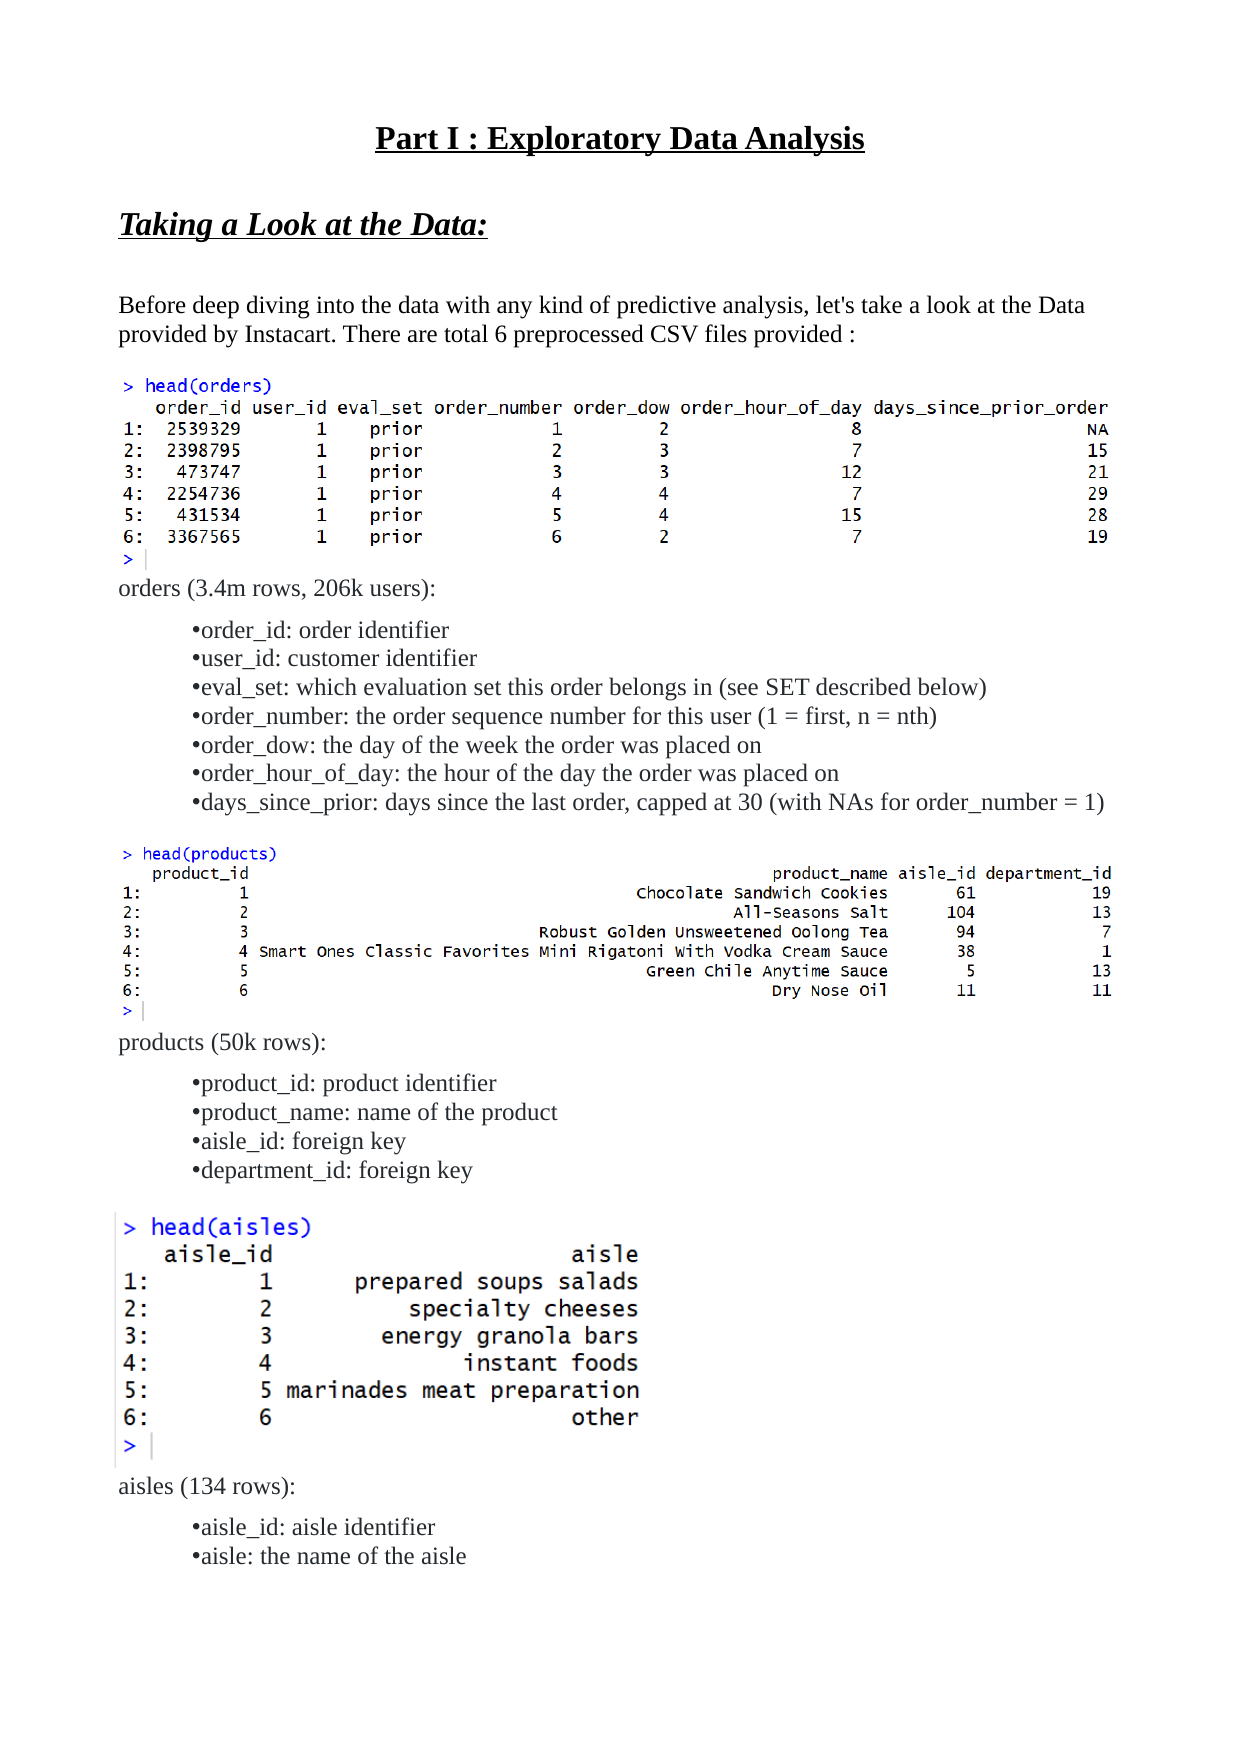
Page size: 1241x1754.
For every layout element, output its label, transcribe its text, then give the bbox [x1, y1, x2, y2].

text aisles (134 rows): [118, 1471, 1122, 1500]
list aisle_id: foreign key [118, 1126, 1122, 1155]
text Part I : Exploratory Data Analysis [118, 118, 1122, 156]
text Before deep diving into the data with any kind of predictive analysis, let's take a look at the Data provided by Instacart. There are total 6 preprocessed CSV files provided : [118, 291, 1122, 348]
list days_since_prior: days since the last order, capped at 30 (with NAs for order_number = 1) [118, 787, 1122, 816]
list product_name: name of the product [118, 1097, 1122, 1126]
list order_hour_of_day: the hour of the day the order was placed on [118, 758, 1122, 787]
list user_id: customer identifier [118, 643, 1122, 672]
list order_id: order identifier [118, 615, 1122, 643]
text products (50k rows): [118, 1028, 1122, 1056]
list product_id: product identifier [118, 1068, 1122, 1097]
list aisle: the name of the aisle [118, 1541, 1122, 1570]
picture [118, 376, 1123, 574]
text Taking a Look at the Data: [118, 204, 1122, 243]
list department_id: foreign key [118, 1155, 1122, 1183]
list eval_set: which evaluation set this order belongs in (see SET described below) [118, 672, 1122, 701]
list aisle_id: aisle identifier [118, 1512, 1122, 1541]
list order_dow: the day of the week the order was placed on [118, 730, 1122, 758]
text orders (3.4m rows, 206k users): [118, 574, 1122, 602]
list order_number: the order sequence number for this user (1 = first, n = nth) [118, 701, 1122, 730]
picture [114, 1212, 654, 1468]
picture [118, 844, 1123, 1028]
